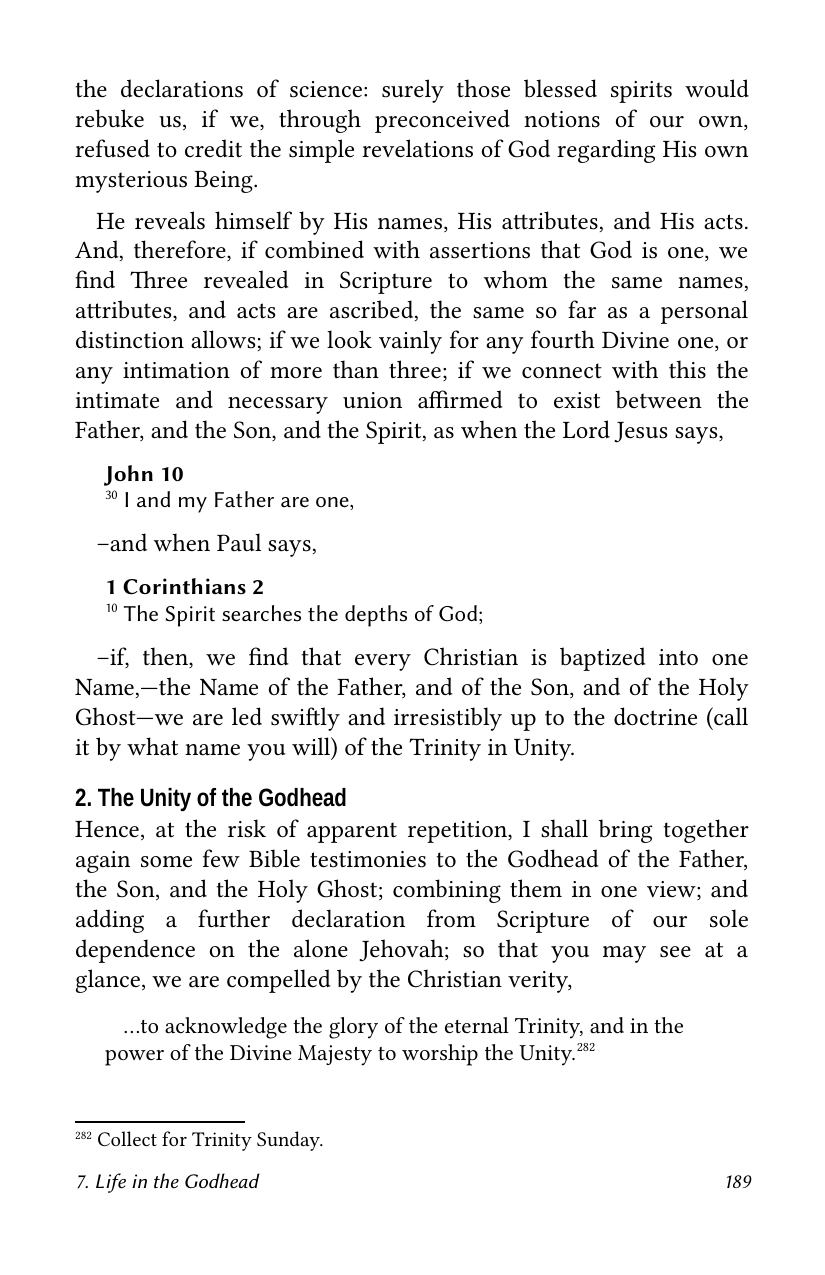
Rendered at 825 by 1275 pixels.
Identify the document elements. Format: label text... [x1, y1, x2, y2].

text –and when Paul says, [75, 529, 750, 558]
subtitle 2. The Unity of the Godhead [75, 783, 750, 812]
text 30 I and my Father are one, [105, 487, 720, 513]
text ...to acknowledge the glory of the eternal Trinity, and in the power of the Divine Majesty to worship the Unity. [105, 1012, 720, 1066]
text –if, then, we find that every Christian is baptized into one Name,—the Name of the Father, and of the Son, and of the Holy Ghost—we are led swiftly and irresistibly up to the doctrine (call it by what name you will) of the Trinity in Unity. [75, 643, 750, 761]
text He reveals himself by His names, His attributes, and His acts. And, therefore, if combined with assertions that God is one, we find Three revealed in Scripture to whom the same names, attributes, and acts are ascribed, the same so far as a personal distinction allows; if we look vainly for any fourth Divine one, or any intimation of more than three; if we connect with this the intimate and necessary union affirmed to exist between the Father, and the Son, and the Spirit, as when the Lord Jesus says, [75, 207, 750, 444]
text Collect for Trinity Sunday. [75, 1128, 750, 1152]
text John 10 [105, 461, 750, 487]
text Hence, at the risk of apparent repetition, I shall bring together again some few Bible testimonies to the Godhead of the Father, the Son, and the Holy Ghost; combining them in one view; and adding a further declaration from Scripture of our sole dependence on the alone Jehovah; so that you may see at a glance, we are compelled by the Christian verity, [75, 815, 750, 993]
text 1 Corinthians 2 [105, 574, 750, 600]
text the declarations of science: surely those blessed spirits would rebuke us, if we, through preconceived notions of our own, refused to credit the simple revelations of God regarding His own mysterious Being. [75, 75, 750, 193]
text 10 The Spirit searches the depths of God; [105, 600, 720, 627]
